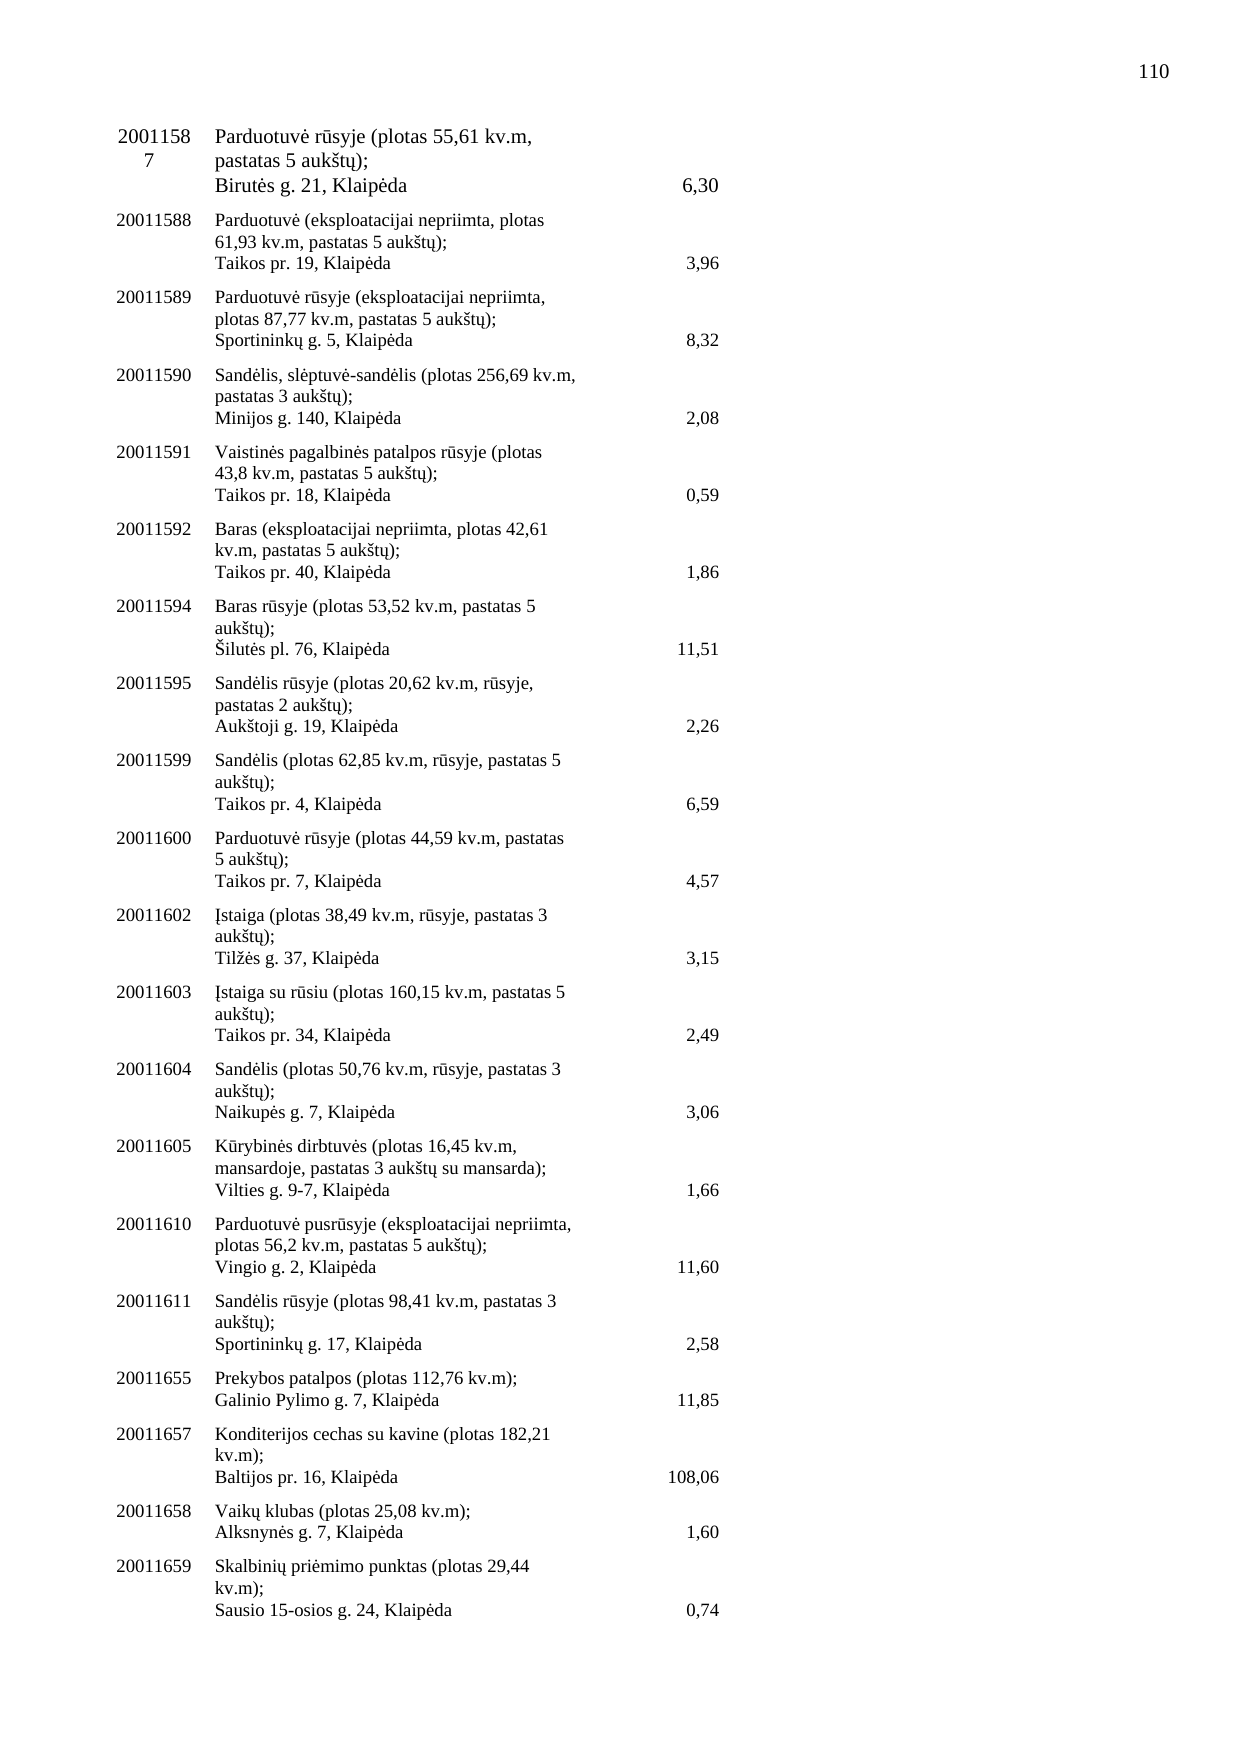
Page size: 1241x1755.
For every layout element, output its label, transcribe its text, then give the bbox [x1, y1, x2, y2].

table_cell [1104, 203, 1192, 280]
table_cell [853, 1494, 971, 1549]
table_cell [735, 1284, 853, 1361]
table_cell [1104, 666, 1192, 743]
table_cell [1104, 1206, 1192, 1283]
table_cell 2,08 [587, 357, 735, 434]
table_cell [735, 1361, 853, 1416]
table_cell Baras rūsyje (plotas 53,52 kv.m, pastatas 5 aukštų); Šilutės pl. 76, Klaipėda [203, 589, 587, 666]
table_cell Skalbinių priėmimo punktas (plotas 29,44 kv.m); Sausio 15-osios g. 24, Klaipėda [203, 1549, 587, 1626]
table_cell 1,66 [587, 1129, 735, 1206]
table_cell [735, 1549, 853, 1626]
table_cell 4,57 [587, 820, 735, 897]
table_cell [971, 1494, 1104, 1549]
table_cell [853, 1549, 971, 1626]
table_cell [735, 357, 853, 434]
table_cell [971, 1052, 1104, 1129]
table_cell [971, 1416, 1104, 1493]
table_cell [735, 820, 853, 897]
table_cell [853, 589, 971, 666]
table_cell [971, 1549, 1104, 1626]
table_cell Sandėlis, slėptuvė-sandėlis (plotas 256,69 kv.m, pastatas 3 aukštų); Minijos g. 140, Klaipėda [203, 357, 587, 434]
table_cell [971, 1129, 1104, 1206]
table_cell 20011610 [100, 1206, 203, 1283]
table_cell [971, 512, 1104, 589]
table_cell Prekybos patalpos (plotas 112,76 kv.m); Galinio Pylimo g. 7, Klaipėda [203, 1361, 587, 1416]
table_cell 3,15 [587, 898, 735, 975]
table_cell 20011604 [100, 1052, 203, 1129]
table_cell [735, 589, 853, 666]
table_cell 20011590 [100, 357, 203, 434]
table_cell [971, 280, 1104, 357]
table_cell Parduotuvė rūsyje (plotas 55,61 kv.m, pastatas 5 aukštų); Birutės g. 21, Klaipėda [203, 118, 587, 203]
table_cell 20011659 [100, 1549, 203, 1626]
table_cell 20011595 [100, 666, 203, 743]
table_cell 20011611 [100, 1284, 203, 1361]
table_cell Parduotuvė rūsyje (plotas 44,59 kv.m, pastatas 5 aukštų); Taikos pr. 7, Klaipėda [203, 820, 587, 897]
table_cell 11,60 [587, 1206, 735, 1283]
table_cell [735, 1206, 853, 1283]
table_cell [971, 975, 1104, 1052]
table_cell [1104, 1284, 1192, 1361]
table_cell Vaikų klubas (plotas 25,08 kv.m); Alksnynės g. 7, Klaipėda [203, 1494, 587, 1549]
table_cell 3,06 [587, 1052, 735, 1129]
table_cell [1104, 118, 1192, 203]
table_cell Kūrybinės dirbtuvės (plotas 16,45 kv.m, mansardoje, pastatas 3 aukštų su mansarda); Vilties g. 9-7, Klaipėda [203, 1129, 587, 1206]
table_cell [1104, 820, 1192, 897]
table_cell [853, 512, 971, 589]
table_cell [1104, 898, 1192, 975]
table_cell Sandėlis rūsyje (plotas 98,41 kv.m, pastatas 3 aukštų); Sportininkų g. 17, Klaipėda [203, 1284, 587, 1361]
table_cell 6,59 [587, 743, 735, 820]
table_cell [853, 1129, 971, 1206]
table_cell [1104, 589, 1192, 666]
table_cell [971, 898, 1104, 975]
table_cell 2,58 [587, 1284, 735, 1361]
table_cell Parduotuvė rūsyje (eksploatacijai nepriimta, plotas 87,77 kv.m, pastatas 5 aukštų); Sportininkų g. 5, Klaipėda [203, 280, 587, 357]
table_cell 1,86 [587, 512, 735, 589]
table_cell [735, 743, 853, 820]
table_cell 20011658 [100, 1494, 203, 1549]
table_cell Konditerijos cechas su kavine (plotas 182,21 kv.m); Baltijos pr. 16, Klaipėda [203, 1416, 587, 1493]
table_cell 108,06 [587, 1416, 735, 1493]
table_cell [971, 118, 1104, 203]
table_cell [971, 203, 1104, 280]
table_cell 20011657 [100, 1416, 203, 1493]
table_cell 20011655 [100, 1361, 203, 1416]
table_cell [853, 975, 971, 1052]
table_cell [853, 1416, 971, 1493]
table_cell 11,85 [587, 1361, 735, 1416]
table_cell [1104, 434, 1192, 512]
table_cell [735, 666, 853, 743]
table_cell [735, 512, 853, 589]
table_cell 20011600 [100, 820, 203, 897]
table_cell [1104, 512, 1192, 589]
table_cell [1104, 1549, 1192, 1626]
table_cell [853, 1361, 971, 1416]
table_cell [1104, 1494, 1192, 1549]
table_cell 6,30 [587, 118, 735, 203]
table_cell [853, 743, 971, 820]
table_cell [971, 666, 1104, 743]
table_cell 2,26 [587, 666, 735, 743]
table_cell [853, 898, 971, 975]
table_cell Įstaiga (plotas 38,49 kv.m, rūsyje, pastatas 3 aukštų); Tilžės g. 37, Klaipėda [203, 898, 587, 975]
table_cell [1104, 280, 1192, 357]
table_cell Įstaiga su rūsiu (plotas 160,15 kv.m, pastatas 5 aukštų); Taikos pr. 34, Klaipėda [203, 975, 587, 1052]
table_cell [971, 743, 1104, 820]
table_cell [735, 1416, 853, 1493]
table_cell [971, 357, 1104, 434]
table_cell [971, 820, 1104, 897]
table_cell 2,49 [587, 975, 735, 1052]
table_cell 20011589 [100, 280, 203, 357]
table_cell Sandėlis rūsyje (plotas 20,62 kv.m, rūsyje, pastatas 2 aukštų); Aukštoji g. 19, Klaipėda [203, 666, 587, 743]
table_cell [853, 666, 971, 743]
table_cell 20011599 [100, 743, 203, 820]
table_cell 0,74 [587, 1549, 735, 1626]
table_cell [735, 280, 853, 357]
table_cell [735, 203, 853, 280]
table_cell [735, 975, 853, 1052]
table_cell Vaistinės pagalbinės patalpos rūsyje (plotas 43,8 kv.m, pastatas 5 aukštų); Taikos pr. 18, Klaipėda [203, 434, 587, 512]
table_cell [1104, 975, 1192, 1052]
table_cell [853, 357, 971, 434]
table_cell [735, 118, 853, 203]
table_cell [853, 1206, 971, 1283]
table_cell [971, 1206, 1104, 1283]
table_cell [1104, 1361, 1192, 1416]
table_cell 1,60 [587, 1494, 735, 1549]
table_cell 20011594 [100, 589, 203, 666]
table_cell Parduotuvė pusrūsyje (eksploatacijai nepriimta, plotas 56,2 kv.m, pastatas 5 aukštų); Vingio g. 2, Klaipėda [203, 1206, 587, 1283]
table_cell [1104, 1129, 1192, 1206]
table_cell 20011602 [100, 898, 203, 975]
table_cell [1104, 1416, 1192, 1493]
table_cell [735, 434, 853, 512]
table_cell Baras (eksploatacijai nepriimta, plotas 42,61 kv.m, pastatas 5 aukštų); Taikos pr. 40, Klaipėda [203, 512, 587, 589]
table_cell [853, 203, 971, 280]
table_cell [1104, 1052, 1192, 1129]
table_cell 20011588 [100, 203, 203, 280]
table_cell [735, 1129, 853, 1206]
table_cell 20011587 [100, 118, 203, 203]
table_cell 0,59 [587, 434, 735, 512]
table_cell [1104, 743, 1192, 820]
table_cell Sandėlis (plotas 62,85 kv.m, rūsyje, pastatas 5 aukštų); Taikos pr. 4, Klaipėda [203, 743, 587, 820]
table_cell 8,32 [587, 280, 735, 357]
table_cell [853, 118, 971, 203]
table_cell 3,96 [587, 203, 735, 280]
table_cell [735, 1052, 853, 1129]
table_cell [971, 589, 1104, 666]
table_cell [1104, 357, 1192, 434]
table_cell [853, 1284, 971, 1361]
table_cell [735, 1494, 853, 1549]
table_cell [853, 434, 971, 512]
table_cell 20011605 [100, 1129, 203, 1206]
table_cell [853, 1052, 971, 1129]
table_cell 11,51 [587, 589, 735, 666]
table_cell 20011591 [100, 434, 203, 512]
table_cell [971, 1361, 1104, 1416]
table_cell [971, 434, 1104, 512]
table_cell 20011592 [100, 512, 203, 589]
table_cell Parduotuvė (eksploatacijai nepriimta, plotas 61,93 kv.m, pastatas 5 aukštų); Taikos pr. 19, Klaipėda [203, 203, 587, 280]
table_cell [853, 820, 971, 897]
table_cell Sandėlis (plotas 50,76 kv.m, rūsyje, pastatas 3 aukštų); Naikupės g. 7, Klaipėda [203, 1052, 587, 1129]
table_cell [971, 1284, 1104, 1361]
table_cell 20011603 [100, 975, 203, 1052]
table_cell [853, 280, 971, 357]
table_cell [735, 898, 853, 975]
